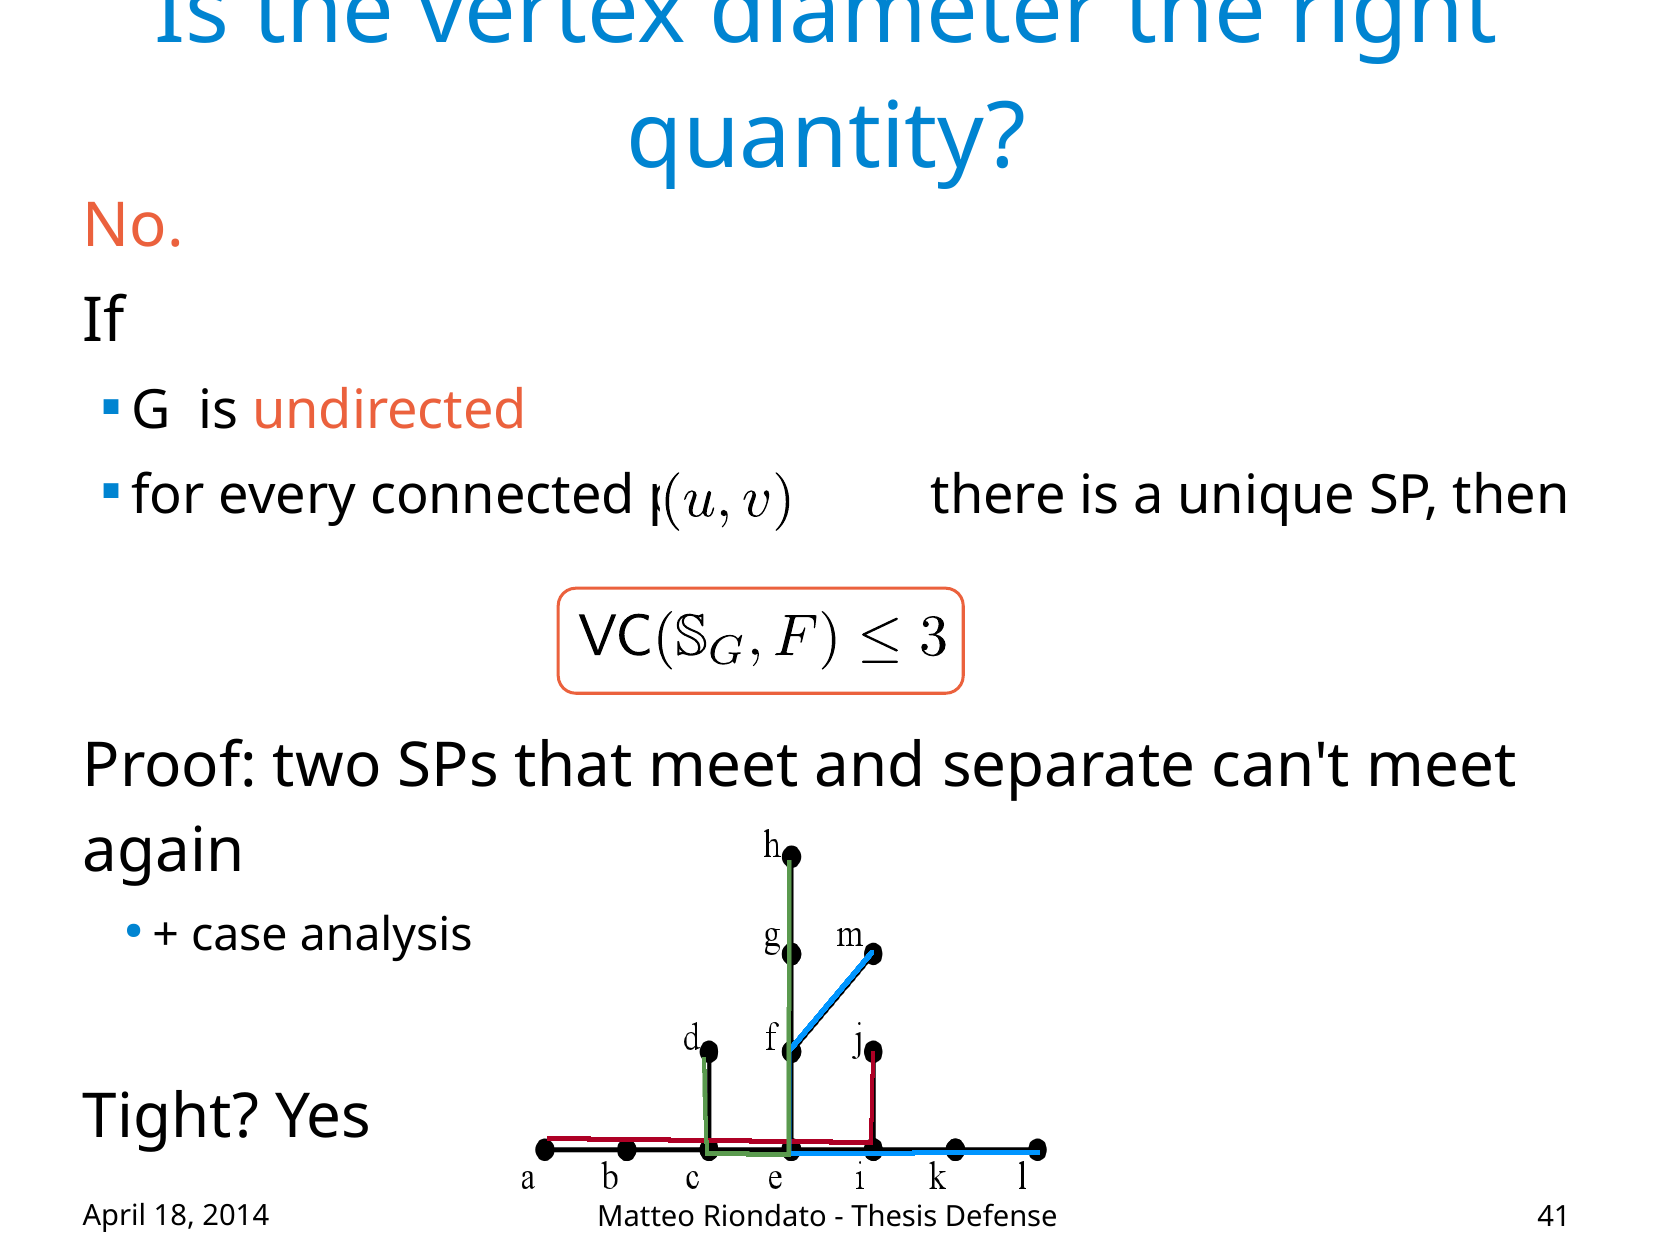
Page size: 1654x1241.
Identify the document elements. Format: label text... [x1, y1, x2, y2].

title Is the vertex diameter the right quantity? [82, 0, 1571, 139]
text_box [659, 472, 796, 531]
picture [517, 824, 1051, 1196]
text_box [577, 611, 949, 670]
list No. If G is undirected for every connected pair there is a unique SP, then Proof: two SPs that meet and separate can't meet again + case analysis Tight? Yes [82, 180, 1571, 1186]
